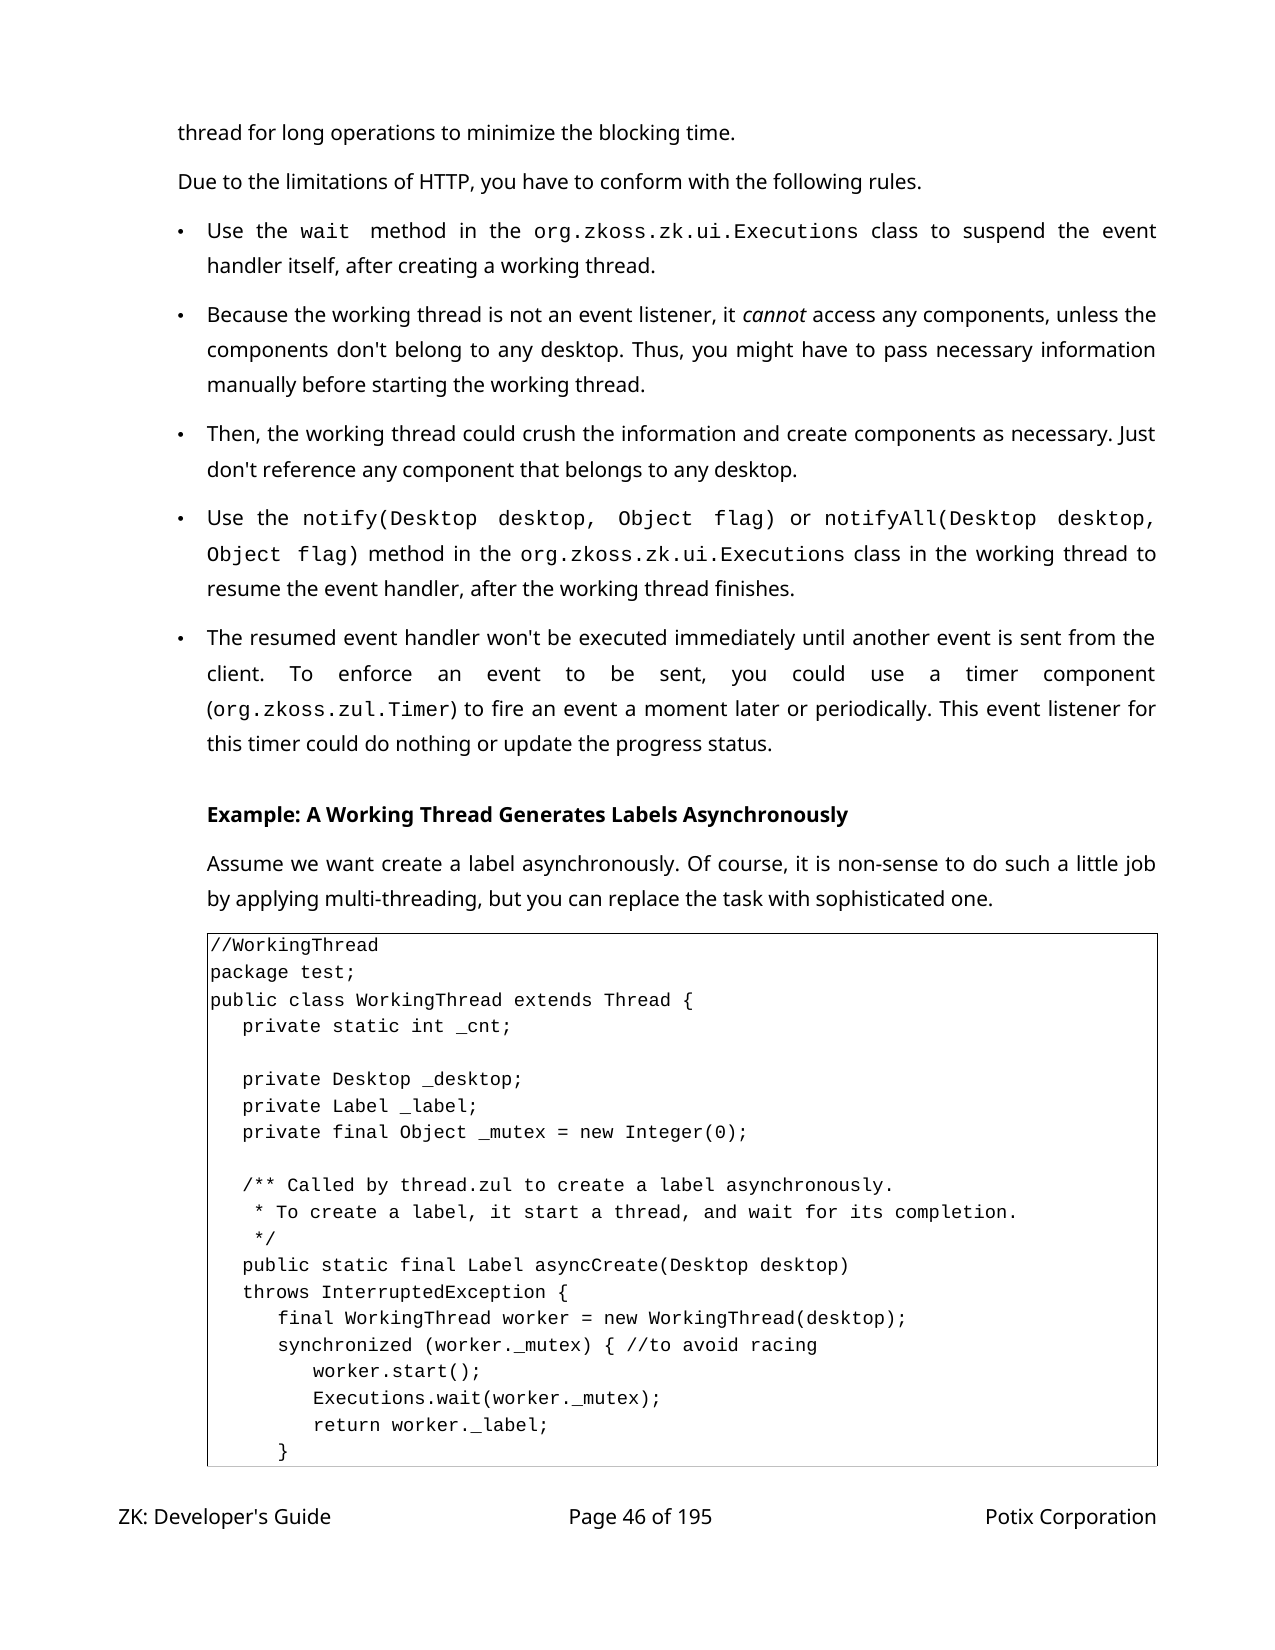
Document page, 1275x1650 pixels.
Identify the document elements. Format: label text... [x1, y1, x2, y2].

text thread for long operations to minimize the blocking time. [177, 118, 1157, 146]
text Due to the limitations of HTTP, you have to conform with the following rules. [177, 167, 1157, 195]
text public class WorkingThread extends Thread { private static int _cnt; private Desktop _desktop; private Label _label; private final Object _mutex = new Integer(0); /** Called by thread.zul to create a label asynchronously. * To create a label, it start a thread, and wait for its completion. */ public static final Label asyncCreate(Desktop desktop) throws InterruptedException { final WorkingThread worker = new WorkingThread(desktop); synchronized (worker._mutex) { //to avoid racing worker.start(); Executions.wait(worker._mutex); return worker._label; } [208, 987, 1157, 1466]
list Because the working thread is not an event listener, it cannot access any components, unless the components don't belong to any desktop. Thus, you might have to pass necessary information manually before starting the working thread. [177, 300, 1157, 399]
text Assume we want create a label asynchronously. Of course, it is non-sense to do such a little job by applying multi-threading, but you can replace the task with sophisticated one. [207, 849, 1157, 912]
list Then, the working thread could crush the information and create components as necessary. Just don't reference any component that belongs to any desktop. [177, 419, 1157, 483]
subtitle Example: A Working Thread Generates Labels Asynchronously [207, 800, 1157, 828]
text package test; [208, 960, 1157, 984]
list Use the wait method in the org.zkoss.zk.ui.Executions class to suspend the event handler itself, after creating a working thread. [177, 216, 1157, 279]
text //WorkingThread [208, 934, 1157, 957]
list Use the notify(Desktop desktop, Object flag) or notifyAll(Desktop desktop, Object flag) method in the org.zkoss.zk.ui.Executions class in the working thread to resume the event handler, after the working thread finishes. [177, 503, 1157, 603]
list The resumed event handler won't be executed immediately until another event is sent from the client. To enforce an event to be sent, you could use a timer component (org.zkoss.zul.Timer) to fire an event a moment later or periodically. This event listener for this timer could do nothing or update the progress status. [177, 623, 1157, 758]
